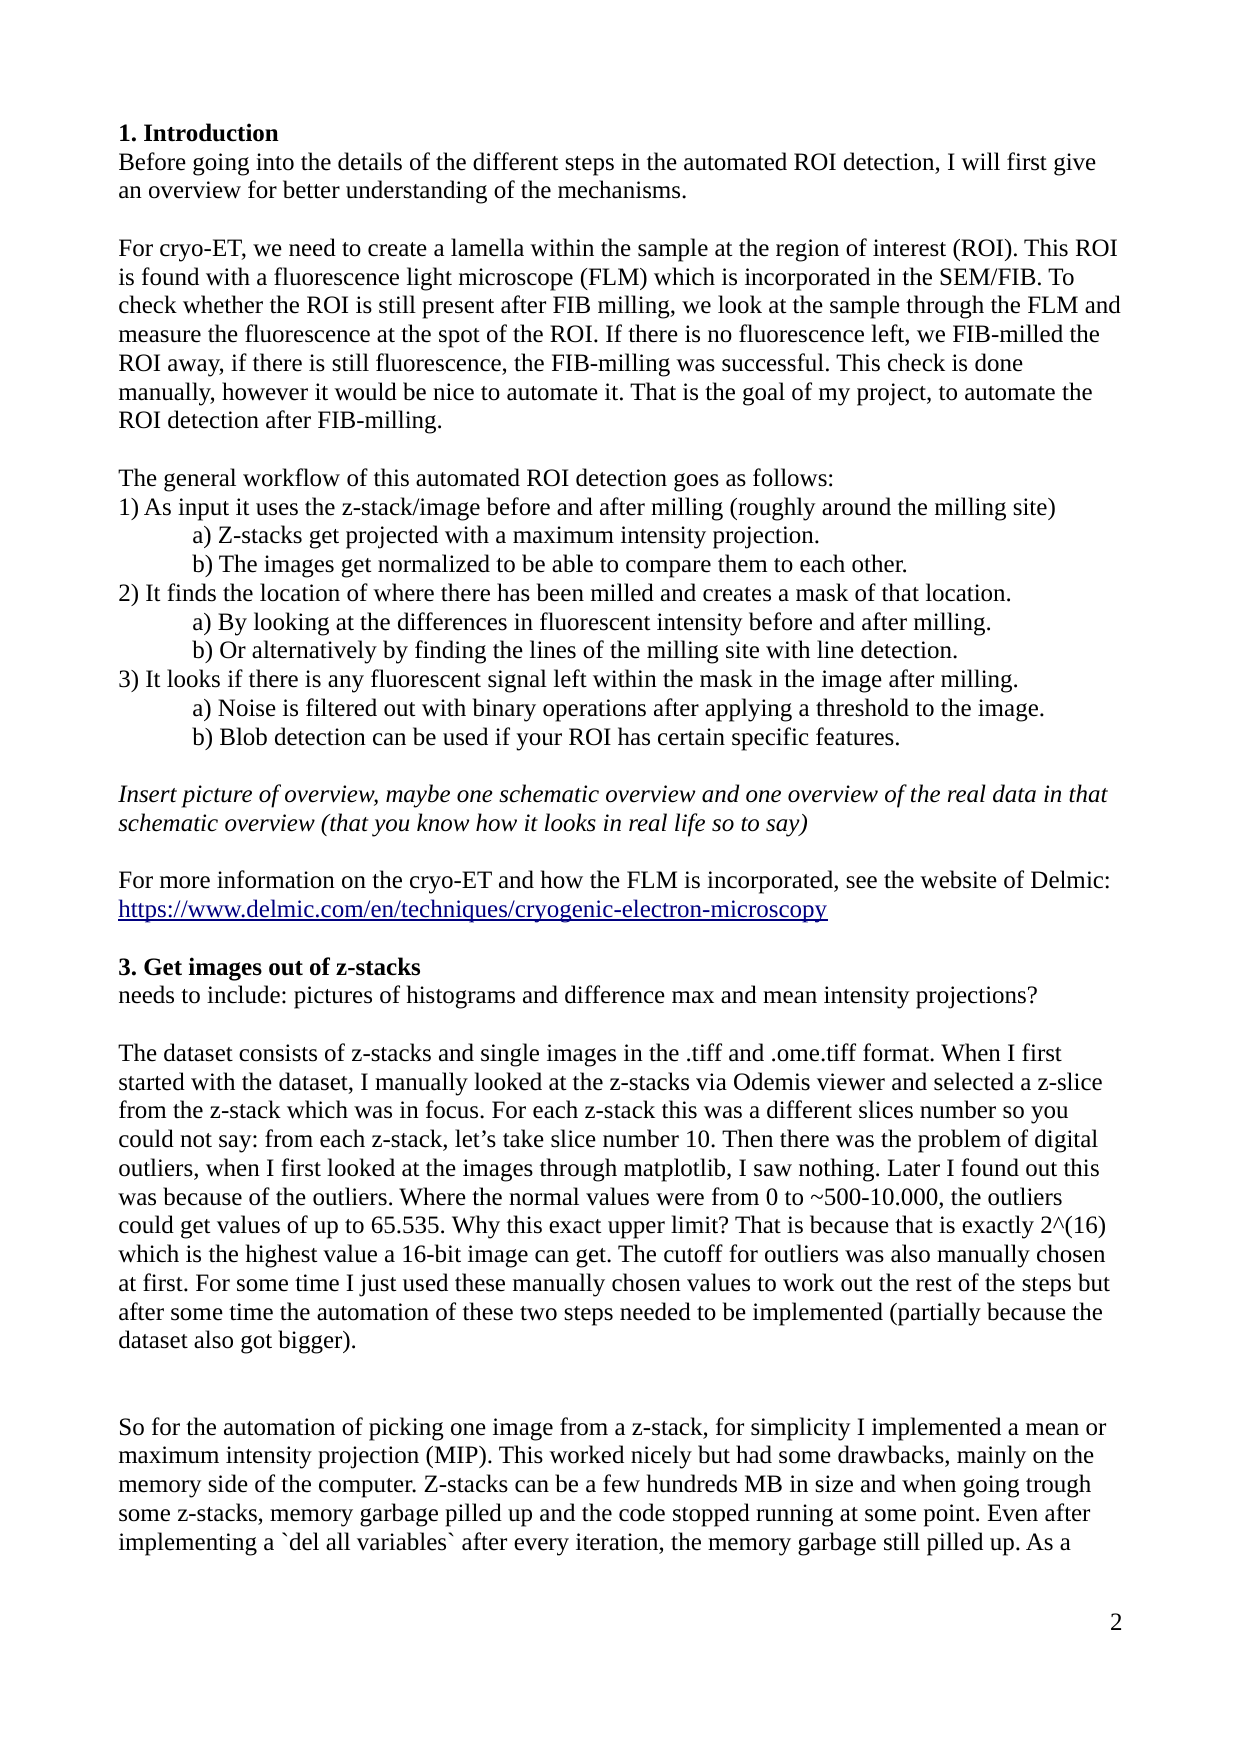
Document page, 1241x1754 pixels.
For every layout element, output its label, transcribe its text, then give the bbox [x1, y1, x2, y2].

text b) Blob detection can be used if your ROI has certain specific features. [118, 722, 1122, 751]
text a) Z-stacks get projected with a maximum intensity projection. [118, 521, 1122, 549]
text https://www.delmic.com/en/techniques/cryogenic-electron-microscopy [118, 894, 1122, 923]
text For more information on the cryo-ET and how the FLM is incorporated, see the website of Delmic: [118, 866, 1122, 894]
text needs to include: pictures of histograms and difference max and mean intensity projections? [118, 981, 1122, 1009]
text So for the automation of picking one image from a z-stack, for simplicity I implemented a mean or maximum intensity projection (MIP). This worked nicely but had some drawbacks, mainly on the memory side of the computer. Z-stacks can be a few hundreds MB in size and when going trough some z-stacks, memory garbage pilled up and the code stopped running at some point. Even after implementing a `del all variables` after every iteration, the memory garbage still pilled up. As a [118, 1412, 1122, 1556]
text The general workflow of this automated ROI detection goes as follows: [118, 463, 1122, 492]
text 1) As input it uses the z-stack/image before and after milling (roughly around the milling site) [118, 492, 1122, 521]
text 1. Introduction [118, 118, 1122, 147]
text 3) It looks if there is any fluorescent signal left within the mask in the image after milling. [118, 664, 1122, 693]
text For cryo-ET, we need to create a lamella within the sample at the region of interest (ROI). This ROI is found with a fluorescence light microscope (FLM) which is incorporated in the SEM/FIB. To check whether the ROI is still present after FIB milling, we look at the sample through the FLM and measure the fluorescence at the spot of the ROI. If there is no fluorescence left, we FIB-milled the ROI away, if there is still fluorescence, the FIB-milling was successful. This check is done manually, however it would be nice to automate it. That is the goal of my project, to automate the ROI detection after FIB-milling. [118, 233, 1122, 434]
text The dataset consists of z-stacks and single images in the .tiff and .ome.tiff format. When I first started with the dataset, I manually looked at the z-stacks via Odemis viewer and selected a z-slice from the z-stack which was in focus. For each z-stack this was a different slices number so you could not say: from each z-stack, let’s take slice number 10. Then there was the problem of digital outliers, when I first looked at the images through matplotlib, I saw nothing. Later I found out this was because of the outliers. Where the normal values were from 0 to ~500-10.000, the outliers could get values of up to 65.535. Why this exact upper limit? That is because that is exactly 2^(16) which is the highest value a 16-bit image can get. The cutoff for outliers was also manually chosen at first. For some time I just used these manually chosen values to work out the rest of the steps but after some time the automation of these two steps needed to be implemented (partially because the dataset also got bigger). [118, 1038, 1122, 1354]
text b) Or alternatively by finding the lines of the milling site with line detection. [118, 636, 1122, 664]
text a) Noise is filtered out with binary operations after applying a threshold to the image. [118, 693, 1122, 722]
text a) By looking at the differences in fluorescent intensity before and after milling. [118, 607, 1122, 636]
text Before going into the details of the different steps in the automated ROI detection, I will first give an overview for better understanding of the mechanisms. [118, 147, 1122, 204]
text b) The images get normalized to be able to compare them to each other. [118, 549, 1122, 578]
text Insert picture of overview, maybe one schematic overview and one overview of the real data in that schematic overview (that you know how it looks in real life so to say) [118, 779, 1122, 837]
text 3. Get images out of z-stacks [118, 952, 1122, 981]
text 2) It finds the location of where there has been milled and creates a mask of that location. [118, 578, 1122, 607]
